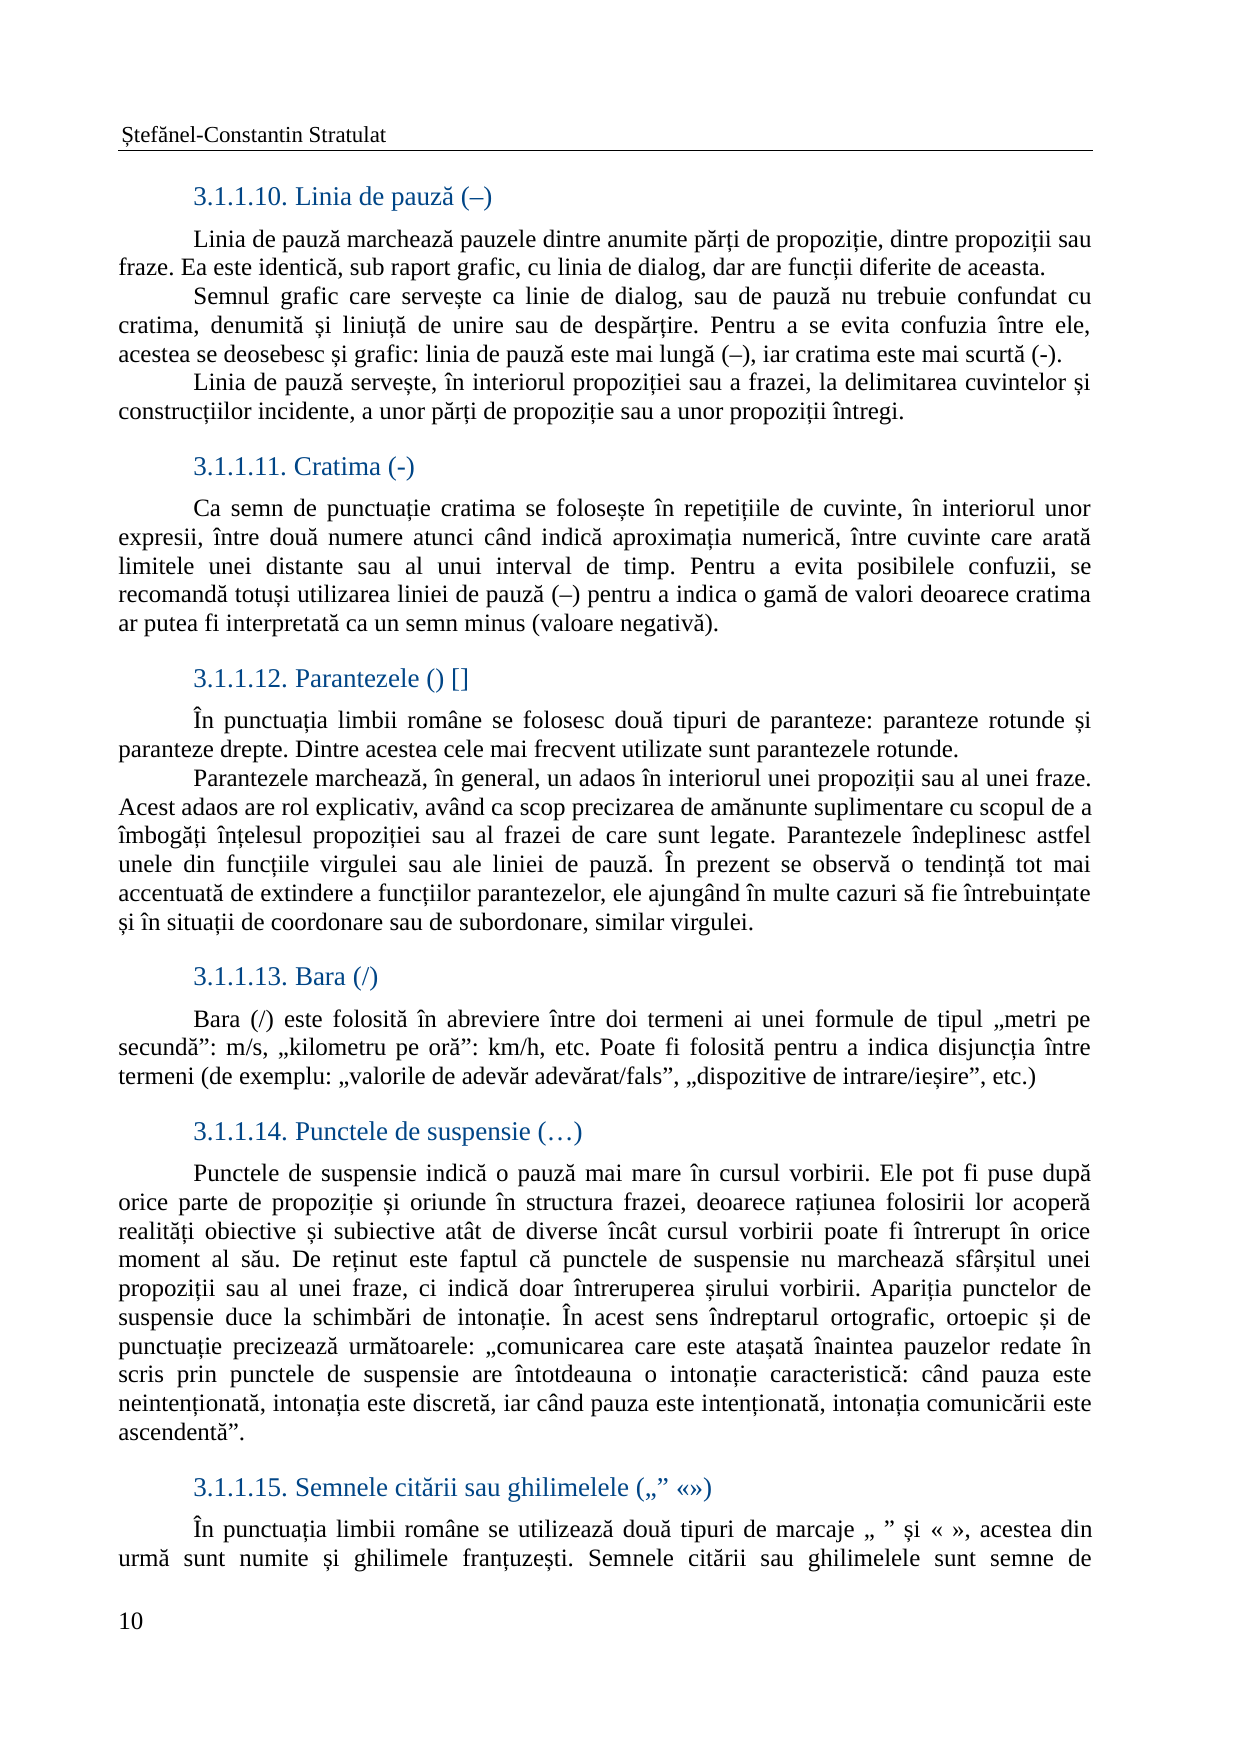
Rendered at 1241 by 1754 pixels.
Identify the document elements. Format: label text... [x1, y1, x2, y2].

subtitle Parantezele () [] [193, 662, 1093, 693]
subtitle Bara (/) [193, 960, 1093, 991]
text Linia de pauză marchează pauzele dintre anumite părți de propoziție, dintre propoziții sau fraze. Ea este identică, sub raport grafic, cu linia de dialog, dar are funcții diferite de aceasta. [118, 224, 1093, 281]
text Punctele de suspensie indică o pauză mai mare în cursul vorbirii. Ele pot fi puse după orice parte de propoziție și oriunde în structura frazei, deoarece rațiunea folosirii lor acoperă realități obiective și subiective atât de diverse încât cursul vorbirii poate fi întrerupt în orice moment al său. De reținut este faptul că punctele de suspensie nu marchează sfârșitul unei propoziții sau al unei fraze, ci indică doar întreruperea șirului vorbirii. Apariția punctelor de suspensie duce la schimbări de intonație. În acest sens îndreptarul ortografic, ortoepic și de punctuație precizează următoarele: „comunicarea care este atașată înaintea pauzelor redate în scris prin punctele de suspensie are întotdeauna o intonație caracteristică: când pauza este neintenționată, intonația este discretă, iar când pauza este intenționată, intonația comunicării este ascendentă”. [118, 1158, 1093, 1446]
text Ca semn de punctuație cratima se folosește în repetițiile de cuvinte, în interiorul unor expresii, între două numere atunci când indică aproximația numerică, între cuvinte care arată limitele unei distante sau al unui interval de timp. Pentru a evita posibilele confuzii, se recomandă totuși utilizarea liniei de pauză (–) pentru a indica o gamă de valori deoarece cratima ar putea fi interpretată ca un semn minus (valoare negativă). [118, 493, 1093, 637]
text Parantezele marchează, în general, un adaos în interiorul unei propoziții sau al unei fraze. Acest adaos are rol explicativ, având ca scop precizarea de amănunte suplimentare cu scopul de a îmbogăți înțelesul propoziției sau al frazei de care sunt legate. Parantezele îndeplinesc astfel unele din funcțiile virgulei sau ale liniei de pauză. În prezent se observă o tendință tot mai accentuată de extindere a funcțiilor parantezelor, ele ajungând în multe cazuri să fie întrebuințate și în situații de coordonare sau de subordonare, similar virgulei. [118, 763, 1093, 935]
subtitle Linia de pauză (–) [193, 180, 1093, 211]
text Semnul grafic care servește ca linie de dialog, sau de pauză nu trebuie confundat cu cratima, denumită și liniuță de unire sau de despărțire. Pentru a se evita confuzia între ele, acestea se deosebesc și grafic: linia de pauză este mai lungă (–), iar cratima este mai scurtă (-). [118, 281, 1093, 367]
subtitle Semnele citării sau ghilimelele („” «») [193, 1471, 1093, 1502]
text În punctuația limbii române se utilizează două tipuri de marcaje „ ” și « », acestea din urmă sunt numite și ghilimele franțuzești. Semnele citării sau ghilimelele sunt semne de [118, 1514, 1093, 1572]
subtitle Punctele de suspensie (…) [193, 1115, 1093, 1146]
subtitle Cratima (-) [193, 450, 1093, 481]
text Linia de pauză servește, în interiorul propoziției sau a frazei, la delimitarea cuvintelor și construcțiilor incidente, a unor părți de propoziție sau a unor propoziții întregi. [118, 367, 1093, 425]
text În punctuația limbii române se folosesc două tipuri de paranteze: paranteze rotunde și paranteze drepte. Dintre acestea cele mai frecvent utilizate sunt parantezele rotunde. [118, 705, 1093, 763]
text Bara (/) este folosită în abreviere între doi termeni ai unei formule de tipul „metri pe secundă”: m/s, „kilometru pe oră”: km/h, etc. Poate fi folosită pentru a indica disjuncția între termeni (de exemplu: „valorile de adevăr adevărat/fals”, „dispozitive de intrare/ieșire”, etc.) [118, 1004, 1093, 1090]
